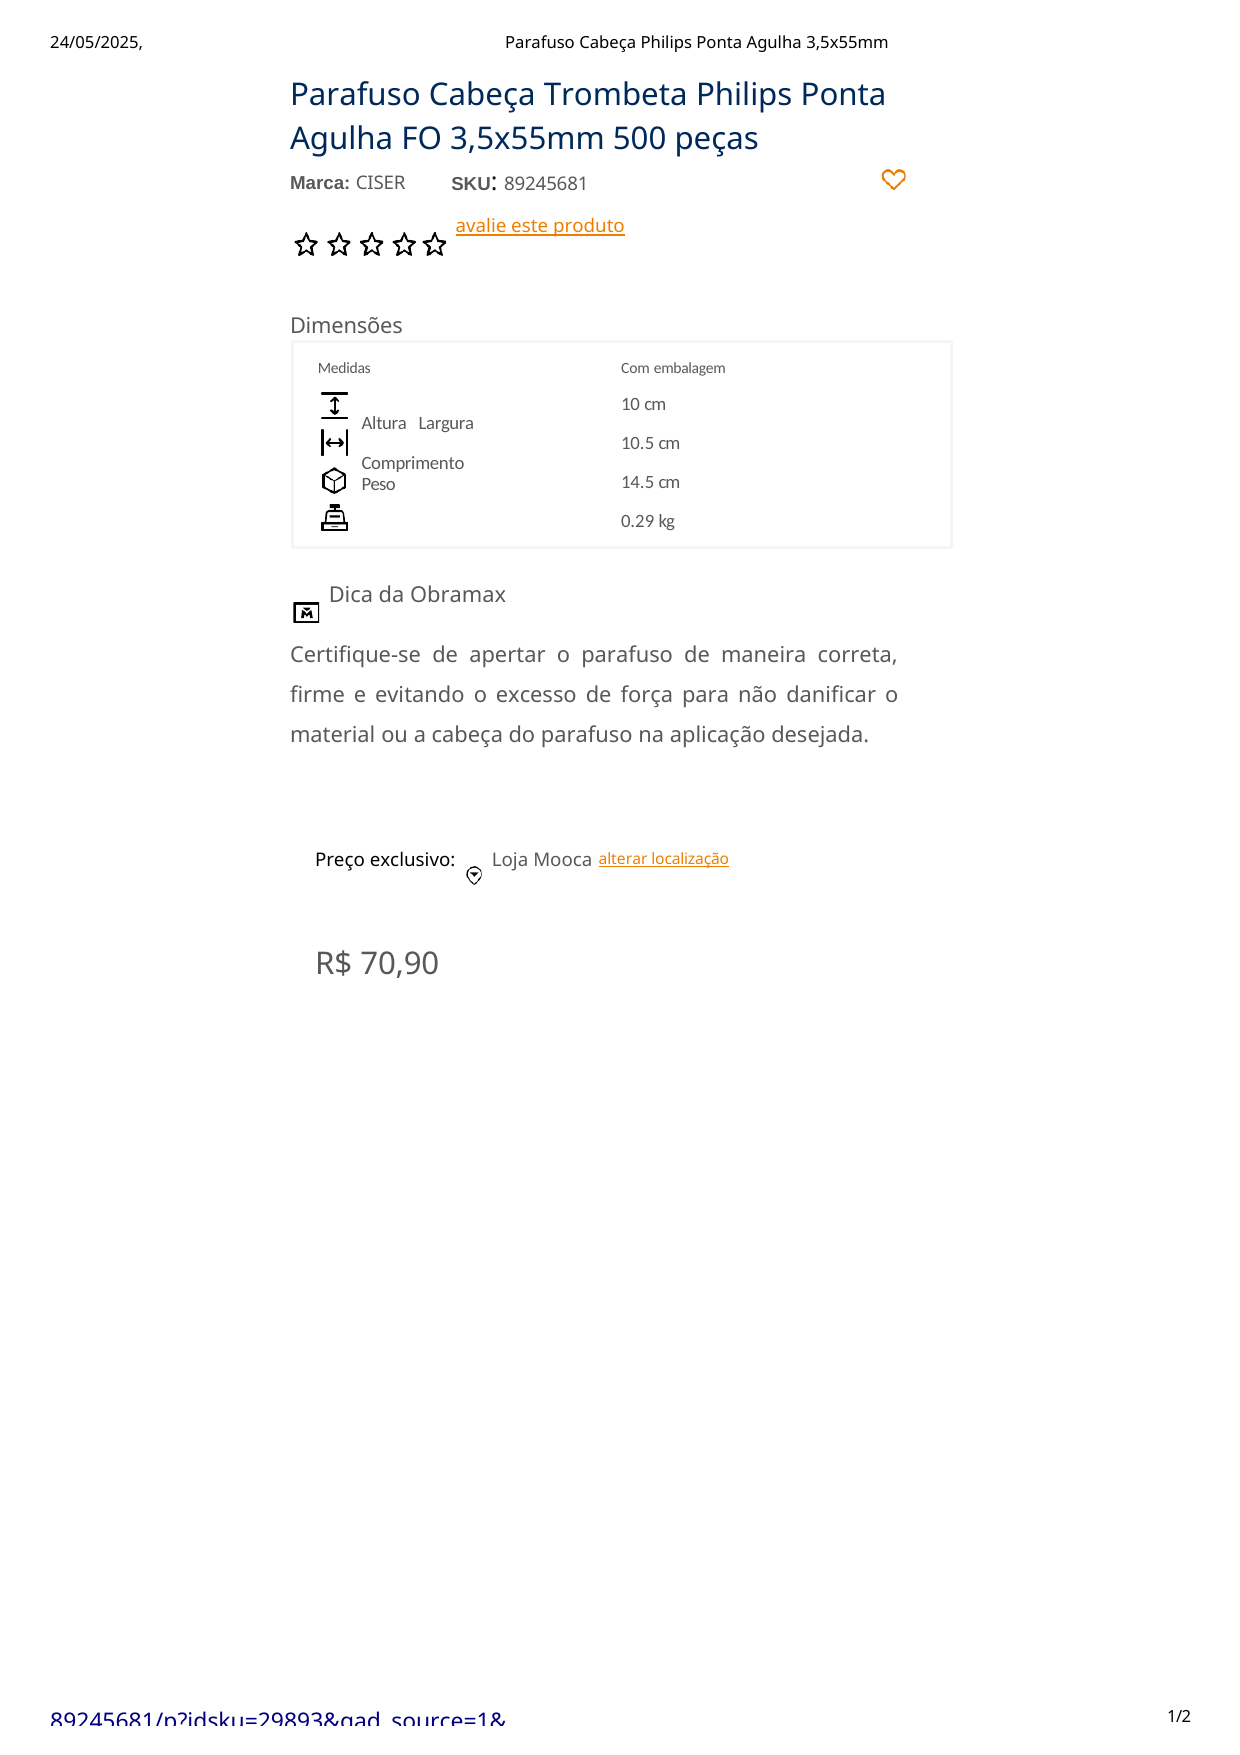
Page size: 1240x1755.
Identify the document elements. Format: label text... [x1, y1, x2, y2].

text Dimensões [290, 310, 1181, 339]
text R$ 70,90 [315, 941, 1181, 983]
text Certifique-se de apertar o parafuso de maneira correta, firme e evitando o excesso de força para não danificar o material ou a cabeça do parafuso na aplicação desejada. [290, 638, 898, 749]
text Dica da Obramax [293, 579, 1181, 623]
text Preço exclusivo: Loja Mooca alterar localização [315, 846, 1181, 885]
text Parafuso Cabeça Trombeta Philips Ponta Agulha FO 3,5x55mm 500 peças [290, 72, 951, 158]
text Marca: CISER SKU: 89245681 [290, 164, 1181, 198]
text avalie este produto [294, 212, 1181, 256]
